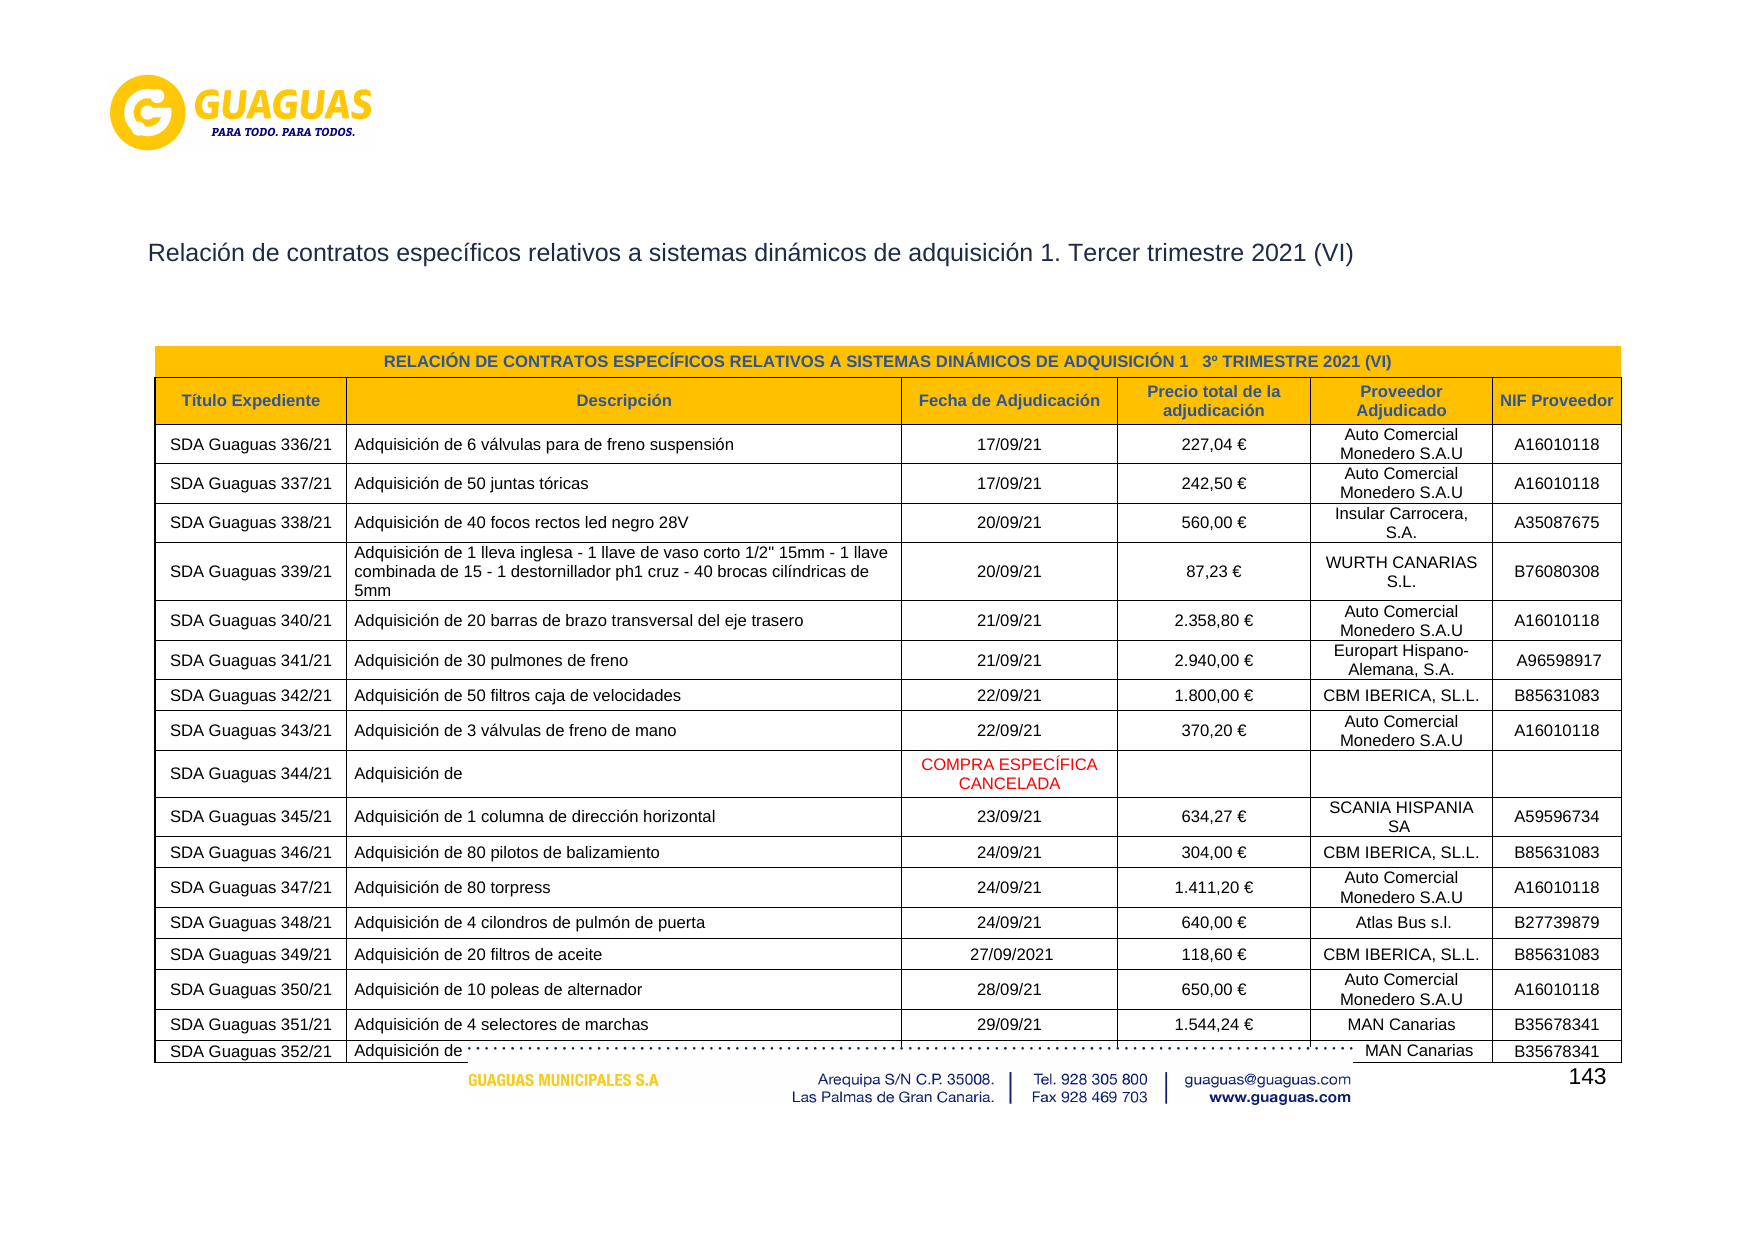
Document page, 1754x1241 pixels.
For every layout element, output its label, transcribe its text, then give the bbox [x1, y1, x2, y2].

table_cell CBM IBERICA, SL.L. [1311, 680, 1492, 710]
table_cell 650,00 € [1118, 970, 1310, 1008]
table_cell 1.544,24 € [1118, 1010, 1310, 1040]
table_cell A96598917 [1493, 641, 1621, 679]
table_cell Adquisición de 80 pilotos de balizamiento [347, 837, 901, 867]
table_cell Auto Comercial Monedero S.A.U [1311, 601, 1492, 640]
table_cell Descripción [347, 378, 901, 424]
table_cell 24/09/21 [902, 837, 1117, 867]
table_cell Auto Comercial Monedero S.A.U [1311, 711, 1492, 750]
table_cell Adquisición de 3 válvulas de freno de mano [347, 711, 901, 750]
table_cell Auto Comercial Monedero S.A.U [1311, 425, 1492, 463]
table_cell Europart Hispano-Alemana, S.A. [1311, 641, 1492, 679]
table_cell Fecha de Adjudicación [902, 378, 1117, 424]
table_cell Adquisición de [347, 1041, 901, 1062]
table_cell 17/09/21 [902, 425, 1117, 463]
table_cell A16010118 [1493, 711, 1621, 750]
table_cell A16010118 [1493, 970, 1621, 1008]
table_cell 634,27 € [1118, 798, 1310, 836]
table_cell NIF Proveedor [1493, 378, 1621, 424]
table_cell 21/09/21 [902, 641, 1117, 679]
table_cell SDA Guaguas 343/21 [156, 711, 346, 750]
table_cell Proveedor Adjudicado [1311, 378, 1492, 424]
table_cell SDA Guaguas 351/21 [156, 1010, 346, 1040]
table_cell CBM IBERICA, SL.L. [1311, 837, 1492, 867]
table_cell Título Expediente [156, 378, 346, 424]
table_cell 118,60 € [1118, 939, 1310, 969]
table_cell [902, 1041, 1117, 1047]
table_cell A59596734 [1493, 798, 1621, 836]
table_cell SDA Guaguas 339/21 [156, 543, 346, 600]
table_cell 640,00 € [1118, 908, 1310, 938]
table_cell 17/09/21 [902, 464, 1117, 502]
table_cell 29/09/21 [902, 1010, 1117, 1040]
table_cell 23/09/21 [902, 798, 1117, 836]
table_cell MAN Canarias [1311, 1010, 1492, 1040]
table_cell SDA Guaguas 346/21 [156, 837, 346, 867]
table_cell [1118, 1041, 1310, 1047]
table_cell Adquisición de 40 focos rectos led negro 28V [347, 504, 901, 542]
table_cell Adquisición de 4 selectores de marchas [347, 1010, 901, 1040]
table_header RELACIÓN DE CONTRATOS ESPECÍFICOS RELATIVOS A SISTEMAS DINÁMICOS DE ADQUISICIÓN 1 3º TRIMESTRE 2021 (VI) [155, 346, 1621, 377]
table_cell SDA Guaguas 336/21 [156, 425, 346, 463]
table_cell B85631083 [1493, 939, 1621, 969]
table_cell 242,50 € [1118, 464, 1310, 502]
table_cell A16010118 [1493, 601, 1621, 640]
table_cell 370,20 € [1118, 711, 1310, 750]
table_cell 1.411,20 € [1118, 868, 1310, 907]
table_cell SDA Guaguas 337/21 [156, 464, 346, 502]
table_cell Adquisición de 80 torpress [347, 868, 901, 907]
table_cell 20/09/21 [902, 504, 1117, 542]
table_cell SDA Guaguas 340/21 [156, 601, 346, 640]
table_cell SDA Guaguas 344/21 [156, 751, 346, 797]
table_cell 227,04 € [1118, 425, 1310, 463]
table_cell A16010118 [1493, 464, 1621, 502]
table_cell Adquisición de 4 cilondros de pulmón de puerta [347, 908, 901, 938]
table_cell Adquisición de 10 poleas de alternador [347, 970, 901, 1008]
table_cell SDA Guaguas 345/21 [156, 798, 346, 836]
table_cell Adquisición de 1 lleva inglesa - 1 llave de vaso corto 1/2" 15mm - 1 llave combinada de 15 - 1 destornillador ph1 cruz - 40 brocas cilíndricas de 5mm [347, 543, 901, 600]
table_cell Adquisición de 20 barras de brazo transversal del eje trasero [347, 601, 901, 640]
table_cell SDA Guaguas 348/21 [156, 908, 346, 938]
table_cell 1.800,00 € [1118, 680, 1310, 710]
table_cell 22/09/21 [902, 680, 1117, 710]
table_cell WURTH CANARIAS S.L. [1311, 543, 1492, 600]
table_cell 21/09/21 [902, 601, 1117, 640]
table_cell 304,00 € [1118, 837, 1310, 867]
table_cell 2.358,80 € [1118, 601, 1310, 640]
table_cell COMPRA ESPECÍFICA CANCELADA [902, 751, 1117, 797]
table_cell [1311, 751, 1492, 797]
table_cell Auto Comercial Monedero S.A.U [1311, 970, 1492, 1008]
table_cell [1118, 751, 1310, 797]
table_cell Precio total de la adjudicación [1118, 378, 1310, 424]
table_cell B76080308 [1493, 543, 1621, 600]
table_cell CBM IBERICA, SL.L. [1311, 939, 1492, 969]
table_cell Adquisición de 30 pulmones de freno [347, 641, 901, 679]
table_cell 2.940,00 € [1118, 641, 1310, 679]
table_cell B27739879 [1493, 908, 1621, 938]
table_cell 27/09/2021 [902, 939, 1117, 969]
table_cell [1493, 751, 1621, 797]
table_cell 24/09/21 [902, 908, 1117, 938]
table_cell SCANIA HISPANIA SA [1311, 798, 1492, 836]
table_cell 22/09/21 [902, 711, 1117, 750]
text Relación de contratos específicos relativos a sistemas dinámicos de adquisición 1. Tercer trimestre 2021 (VI) [148, 238, 1606, 266]
table_cell Adquisición de 50 juntas tóricas [347, 464, 901, 502]
table_cell Auto Comercial Monedero S.A.U [1311, 868, 1492, 907]
table_cell B85631083 [1493, 837, 1621, 867]
table_cell B35678341 [1493, 1041, 1621, 1062]
table_cell Adquisición de 1 columna de dirección horizontal [347, 798, 901, 836]
table_cell Insular Carrocera, S.A. [1311, 504, 1492, 542]
table_cell 87,23 € [1118, 543, 1310, 600]
table_cell Adquisición de [347, 751, 901, 797]
table_cell Adquisición de 6 válvulas para de freno suspensión [347, 425, 901, 463]
table_cell B85631083 [1493, 680, 1621, 710]
table_cell SDA Guaguas 338/21 [156, 504, 346, 542]
table_cell A16010118 [1493, 425, 1621, 463]
table_cell SDA Guaguas 342/21 [156, 680, 346, 710]
table_cell Atlas Bus s.l. [1311, 908, 1492, 938]
table_cell 20/09/21 [902, 543, 1117, 600]
table_cell 28/09/21 [902, 970, 1117, 1008]
table_cell Adquisición de 20 filtros de aceite [347, 939, 901, 969]
table_cell SDA Guaguas 341/21 [156, 641, 346, 679]
table_cell SDA Guaguas 350/21 [156, 970, 346, 1008]
table_cell MAN Canarias [1311, 1041, 1492, 1062]
table_cell SDA Guaguas 349/21 [156, 939, 346, 969]
table_cell SDA Guaguas 352/21 [156, 1041, 346, 1062]
table_cell A35087675 [1493, 504, 1621, 542]
table_cell Auto Comercial Monedero S.A.U [1311, 464, 1492, 502]
table_cell B35678341 [1493, 1010, 1621, 1040]
table_cell Adquisición de 50 filtros caja de velocidades [347, 680, 901, 710]
table_cell SDA Guaguas 347/21 [156, 868, 346, 907]
table_cell A16010118 [1493, 868, 1621, 907]
table_cell 560,00 € [1118, 504, 1310, 542]
table_cell 24/09/21 [902, 868, 1117, 907]
